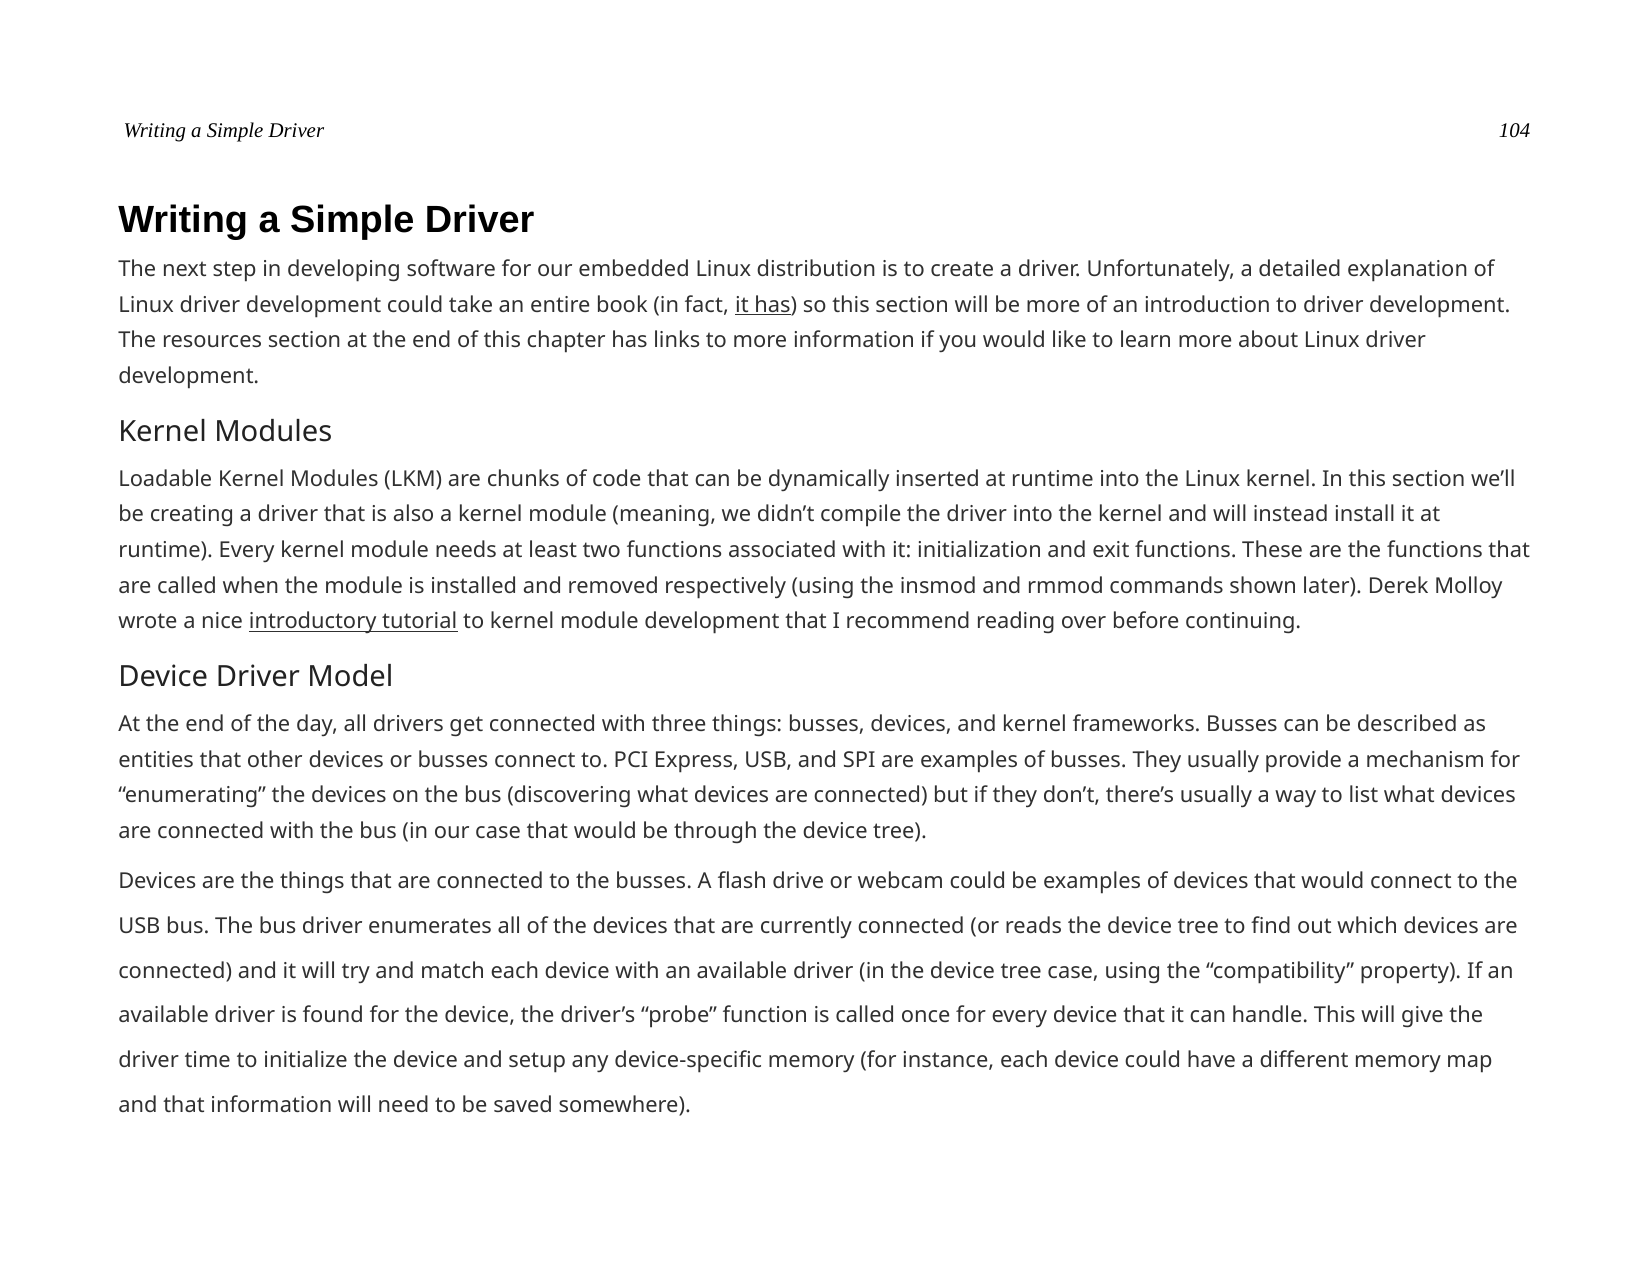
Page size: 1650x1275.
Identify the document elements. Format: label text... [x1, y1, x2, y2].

subtitle Writing a Simple Driver [118, 197, 1532, 240]
text The next step in developing software for our embedded Linux distribution is to create a driver. Unfortunately, a detailed explanation of Linux driver development could take an entire book (in fact, it has) so this section will be more of an introduction to driver development. The resources section at the end of this chapter has links to more information if you would like to learn more about Linux driver development. [118, 253, 1532, 390]
text At the end of the day, all drivers get connected with three things: busses, devices, and kernel frameworks. Busses can be described as entities that other devices or busses connect to. PCI Express, USB, and SPI are examples of busses. They usually provide a mechanism for “enumerating” the devices on the bus (discovering what devices are connected) but if they don’t, there’s usually a way to list what devices are connected with the bus (in our case that would be through the device tree). [118, 708, 1532, 845]
text Devices are the things that are connected to the busses. A flash drive or webcam could be examples of devices that would connect to the USB bus. The bus driver enumerates all of the devices that are currently connected (or reads the device tree to find out which devices are connected) and it will try and match each device with an available driver (in the device tree case, using the “compatibility” property). If an available driver is found for the device, the driver’s “probe” function is called once for every device that it can handle. This will give the driver time to initialize the device and setup any device-specific memory (for instance, each device could have a different memory map and that information will need to be saved somewhere). [118, 865, 1532, 1119]
subtitle Kernel Modules [118, 410, 1532, 450]
text Loadable Kernel Modules (LKM) are chunks of code that can be dynamically inserted at runtime into the Linux kernel. In this section we’ll be creating a driver that is also a kernel module (meaning, we didn’t compile the driver into the kernel and will instead install it at runtime). Every kernel module needs at least two functions associated with it: initialization and exit functions. These are the functions that are called when the module is installed and removed respectively (using the insmod and rmmod commands shown later). Derek Molloy wrote a nice introductory tutorial to kernel module development that I recommend reading over before continuing. [118, 462, 1532, 635]
subtitle Device Driver Model [118, 656, 1532, 695]
